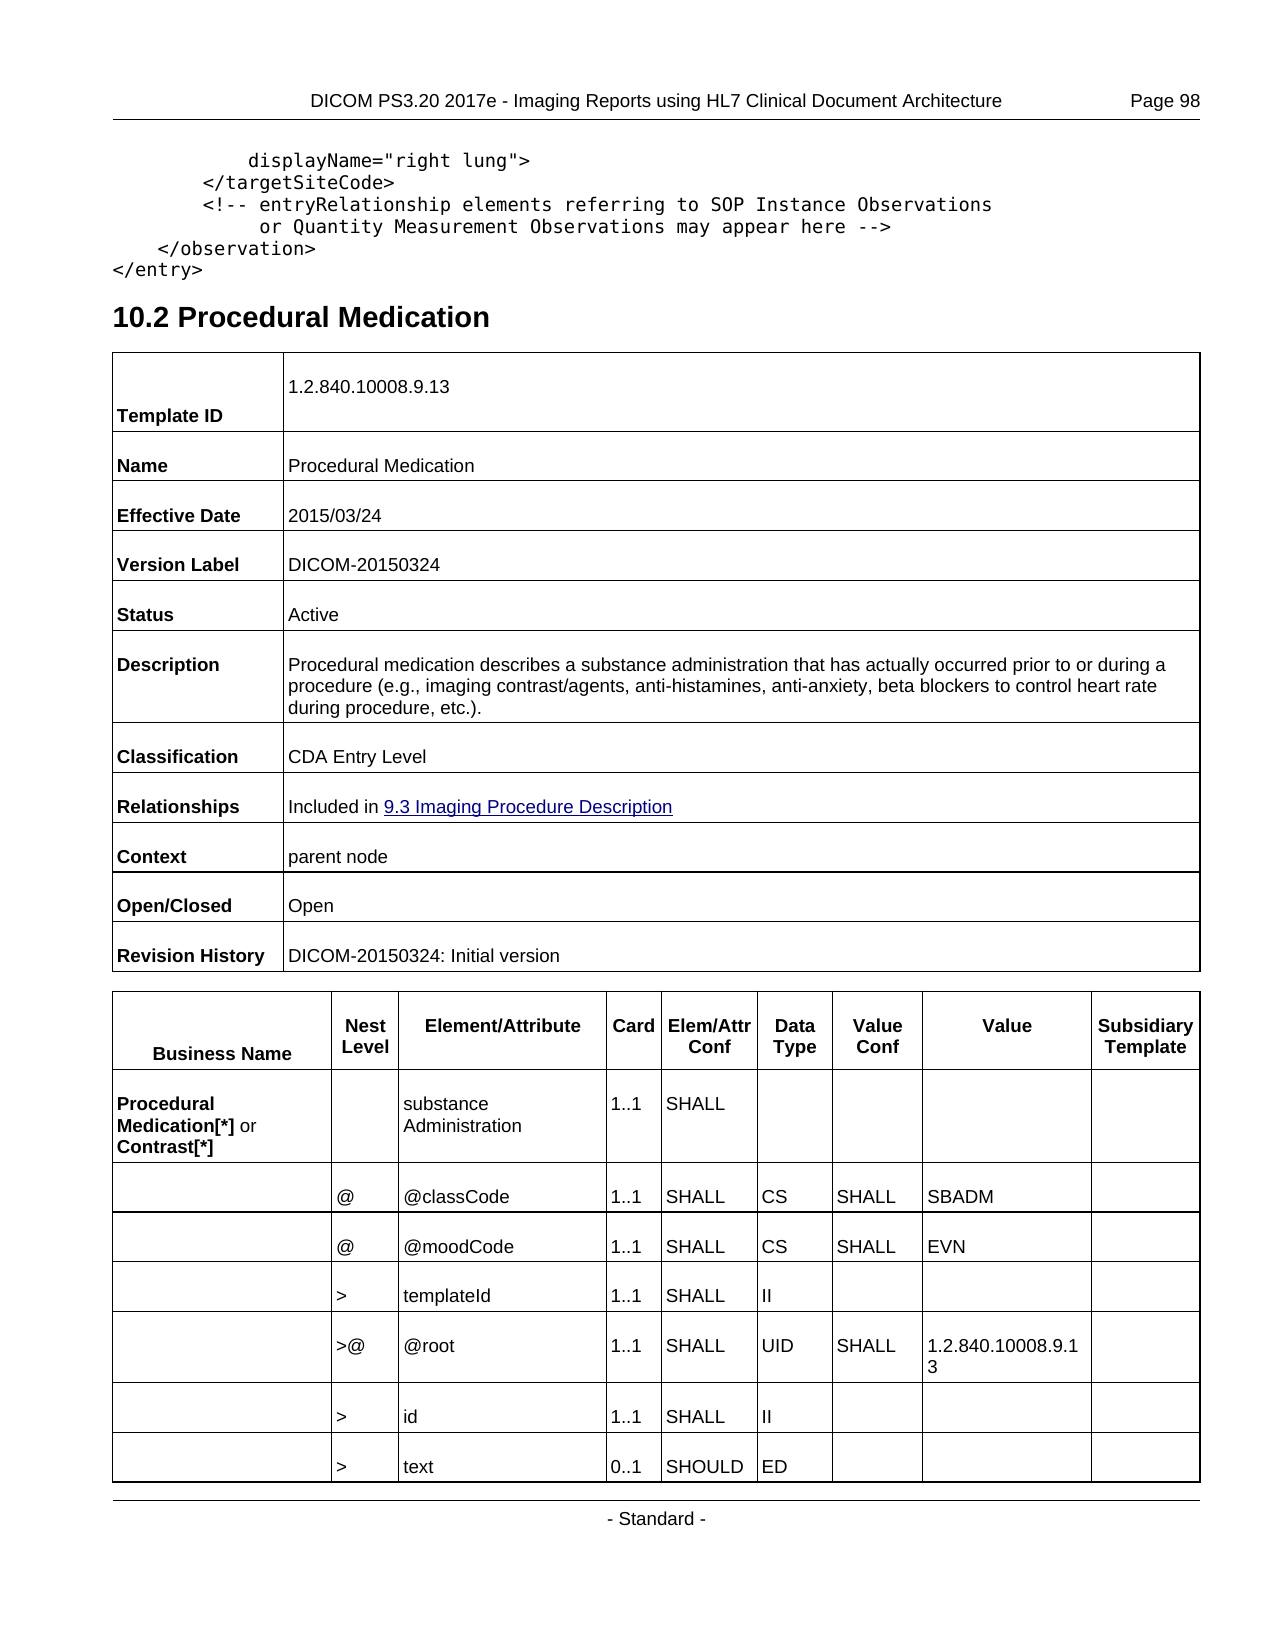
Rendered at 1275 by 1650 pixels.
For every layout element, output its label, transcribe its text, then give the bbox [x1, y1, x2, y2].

table_cell Procedural​Medication[*] or Contrast[*] [113, 1070, 331, 1162]
table_cell CS [758, 1213, 832, 1261]
table_cell > [332, 1262, 398, 1311]
table_cell ED [758, 1433, 832, 1481]
table_header Business Name [113, 992, 331, 1069]
table_cell [113, 1312, 331, 1382]
table_cell II [758, 1262, 832, 1311]
table_cell CDA Entry Level [284, 723, 1199, 772]
table_cell Name [113, 432, 283, 480]
table_cell UID [758, 1312, 832, 1382]
table_cell id [399, 1383, 606, 1432]
table_cell [113, 1163, 331, 1211]
table_cell Procedural Medication [284, 432, 1199, 480]
table_cell [833, 1262, 922, 1311]
table_cell Effective Date [113, 481, 283, 530]
table_cell 1..1 [607, 1070, 661, 1162]
table_cell [923, 1433, 1091, 1481]
table_cell Included in 9.3 Imaging Procedure Description [284, 773, 1199, 822]
table_cell [113, 1213, 331, 1261]
table_cell [113, 1383, 331, 1432]
table_cell II [758, 1383, 832, 1432]
table_cell SHALL [662, 1070, 757, 1162]
table_cell SBADM [923, 1163, 1091, 1211]
table_cell [1092, 1213, 1199, 1261]
table_cell Classification [113, 723, 283, 772]
table_header 1.2.840.10008.9.13 [284, 353, 1199, 431]
table_cell 1..1 [607, 1262, 661, 1311]
table_cell [923, 1262, 1091, 1311]
table_cell Context [113, 823, 283, 871]
table_cell SHOULD [662, 1433, 757, 1481]
table_cell substance​Administration [399, 1070, 606, 1162]
table_cell 1..1 [607, 1312, 661, 1382]
table_cell @root [399, 1312, 606, 1382]
table_header Nest Level [332, 992, 398, 1069]
table_cell text [399, 1433, 606, 1481]
table_cell Status [113, 581, 283, 629]
table_cell DICOM-20150324 [284, 531, 1199, 580]
table_cell Procedural medication describes a substance administration that has actually occurred prior to or during a procedure (e.g., imaging contrast/agents, anti-histamines, anti-anxiety, beta blockers to control heart rate during procedure, etc.). [284, 631, 1199, 722]
table_header Elem/Attr Conf [662, 992, 757, 1069]
table_cell [113, 1262, 331, 1311]
table_cell SHALL [662, 1163, 757, 1211]
table_cell > [332, 1383, 398, 1432]
table_header Template ID [113, 353, 283, 431]
table_cell DICOM-20150324: Initial version [284, 922, 1199, 971]
table_cell EVN [923, 1213, 1091, 1261]
table_cell [332, 1070, 398, 1162]
table_cell [113, 1433, 331, 1481]
table_cell [1092, 1433, 1199, 1481]
table_header Value [923, 992, 1091, 1069]
table_cell Revision History [113, 922, 283, 971]
table_cell 1..1 [607, 1213, 661, 1261]
table_cell [923, 1070, 1091, 1162]
table_cell Version Label [113, 531, 283, 580]
table_cell SHALL [662, 1262, 757, 1311]
table_cell 2015/03/24 [284, 481, 1199, 530]
table_cell @moodCode [399, 1213, 606, 1261]
table_cell 0..1 [607, 1433, 661, 1481]
table_cell 1.2.840.10008.9.13 [923, 1312, 1091, 1382]
table_header Subsidiary Template [1092, 992, 1199, 1069]
table_cell [1092, 1262, 1199, 1311]
text 10.2 Procedural Medication [112, 300, 1200, 333]
table_cell SHALL [662, 1213, 757, 1261]
table_cell parent node [284, 823, 1199, 871]
table_header Data Type [758, 992, 832, 1069]
table_cell @ [332, 1163, 398, 1211]
table_cell [833, 1070, 922, 1162]
table_cell SHALL [833, 1163, 922, 1211]
table_cell [923, 1383, 1091, 1432]
table_cell SHALL [833, 1213, 922, 1261]
table_cell Open [284, 873, 1199, 921]
table_cell template​Id [399, 1262, 606, 1311]
table_cell > [332, 1433, 398, 1481]
table_cell [833, 1383, 922, 1432]
table_header Card [607, 992, 661, 1069]
table_cell 1..1 [607, 1163, 661, 1211]
table_cell [833, 1433, 922, 1481]
table_cell CS [758, 1163, 832, 1211]
table_cell SHALL [662, 1312, 757, 1382]
table_cell [758, 1070, 832, 1162]
table_cell Description [113, 631, 283, 722]
table_cell SHALL [662, 1383, 757, 1432]
table_cell @classCode [399, 1163, 606, 1211]
table_cell Open/Closed [113, 873, 283, 921]
table_cell @ [332, 1213, 398, 1261]
table_cell [1092, 1383, 1199, 1432]
text displayName="right lung"> </targetSiteCode> <!-- entryRelationship elements referring to SOP Instance Observations or Quantity Measurement Observations may appear here --> </observation> </entry> [112, 150, 1200, 281]
table_cell >@ [332, 1312, 398, 1382]
table_header Element/​Attribute [399, 992, 606, 1069]
table_cell Active [284, 581, 1199, 629]
table_cell [1092, 1163, 1199, 1211]
table_cell [1092, 1312, 1199, 1382]
table_header Value Conf [833, 992, 922, 1069]
table_cell SHALL [833, 1312, 922, 1382]
table_cell Relationships [113, 773, 283, 822]
table_cell 1..1 [607, 1383, 661, 1432]
table_cell [1092, 1070, 1199, 1162]
